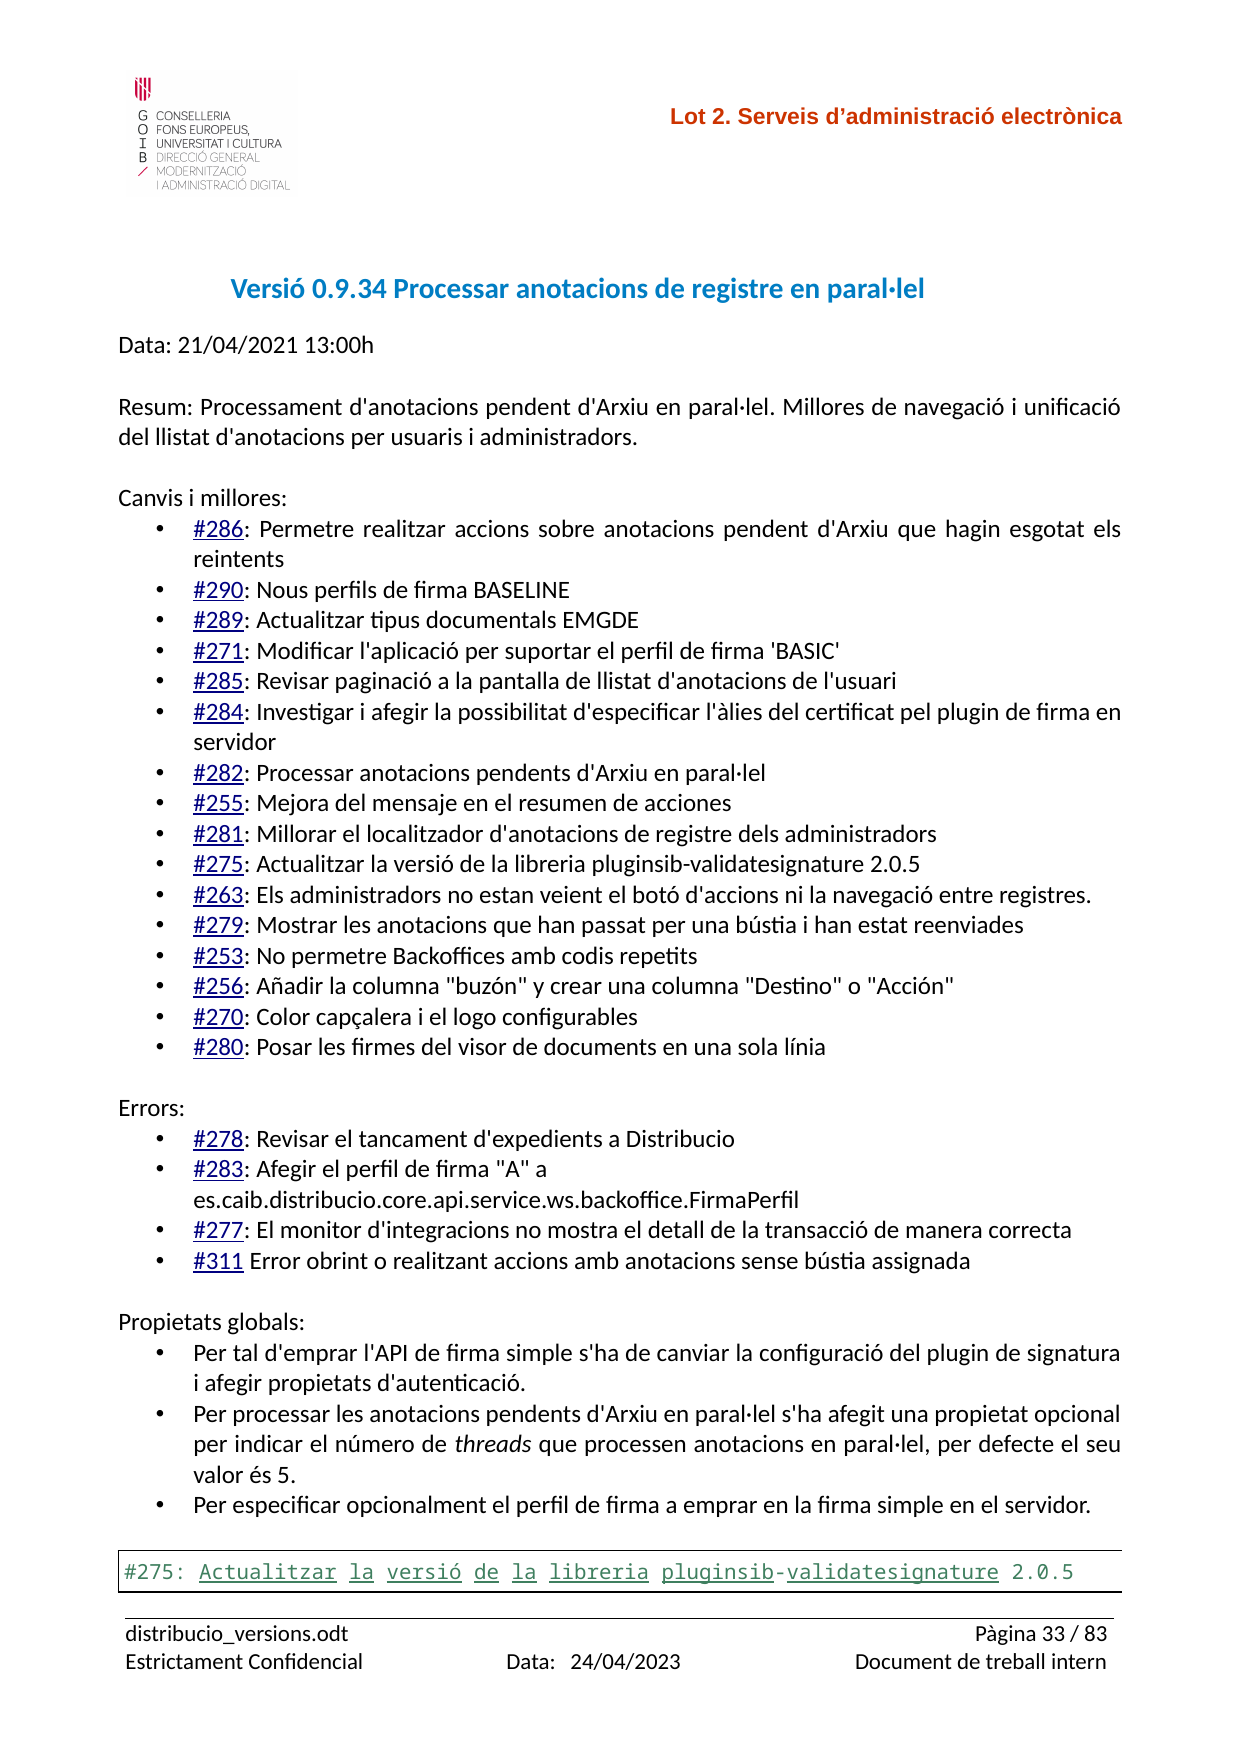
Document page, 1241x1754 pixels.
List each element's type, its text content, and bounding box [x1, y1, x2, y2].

picture [126, 70, 299, 197]
text Data: 21/04/2021 13:00h [118, 329, 1122, 360]
list #256: Añadir la columna "buzón" y crear una columna "Destino" o "Acción" [156, 971, 1122, 1001]
list #275: Actualitzar la versió de la libreria pluginsib-validatesignature 2.0.5 [156, 848, 1122, 879]
list #286: Permetre realitzar accions sobre anotacions pendent d'Arxiu que hagin esgotat els reintents [156, 513, 1122, 574]
list #311 Error obrint o realitzant accions amb anotacions sense bústia assignada [156, 1245, 1122, 1276]
list #278: Revisar el tancament d'expedients a Distribucio [156, 1123, 1122, 1154]
list Per tal d'emprar l'API de firma simple s'ha de canviar la configuració del plugin de signatura i afegir propietats d'autenticació. [156, 1337, 1122, 1398]
text Resum: Processament d'anotacions pendent d'Arxiu en paral·lel. Millores de navegació i unificació del llistat d'anotacions per usuaris i administradors. [118, 391, 1122, 452]
table_header #275: Actualitzar la versió de la libreria pluginsib-validatesignature 2.0.5 [119, 1551, 1122, 1591]
list #271: Modificar l'aplicació per suportar el perfil de firma 'BASIC' [156, 635, 1122, 665]
list #282: Processar anotacions pendents d'Arxiu en paral·lel [156, 757, 1122, 787]
list #284: Investigar i afegir la possibilitat d'especificar l'àlies del certificat pel plugin de firma en servidor [156, 696, 1122, 757]
text Canvis i millores: [118, 482, 1122, 513]
list #255: Mejora del mensaje en el resumen de acciones [156, 787, 1122, 818]
text Propietats globals: [118, 1306, 1122, 1337]
list #280: Posar les firmes del visor de documents en una sola línia [156, 1032, 1122, 1062]
list #290: Nous perfils de firma BASELINE [156, 574, 1122, 604]
list #253: No permetre Backoffices amb codis repetits [156, 940, 1122, 971]
list #270: Color capçalera i el logo configurables [156, 1001, 1122, 1032]
text Errors: [118, 1093, 1122, 1123]
list #263: Els administradors no estan veient el botó d'accions ni la navegació entre registres. [156, 879, 1122, 909]
list #283: Afegir el perfil de firma "A" a es.caib.distribucio.core.api.service.ws.backoffice.FirmaPerfil [156, 1154, 1122, 1215]
list Per especificar opcionalment el perfil de firma a emprar en la firma simple en el servidor. [156, 1489, 1122, 1520]
list #279: Mostrar les anotacions que han passat per una bústia i han estat reenviades [156, 909, 1122, 940]
list #289: Actualitzar tipus documentals EMGDE [156, 604, 1122, 635]
list Per processar les anotacions pendents d'Arxiu en paral·lel s'ha afegit una propietat opcional per indicar el número de threads que processen anotacions en paral·lel, per defecte el seu valor és 5. [156, 1398, 1122, 1489]
list #281: Millorar el localitzador d'anotacions de registre dels administradors [156, 818, 1122, 848]
subtitle Versió 0.9.34 Processar anotacions de registre en paral·lel [153, 270, 1122, 306]
list #285: Revisar paginació a la pantalla de llistat d'anotacions de l'usuari [156, 665, 1122, 696]
list #277: El monitor d'integracions no mostra el detall de la transacció de manera correcta [156, 1215, 1122, 1245]
